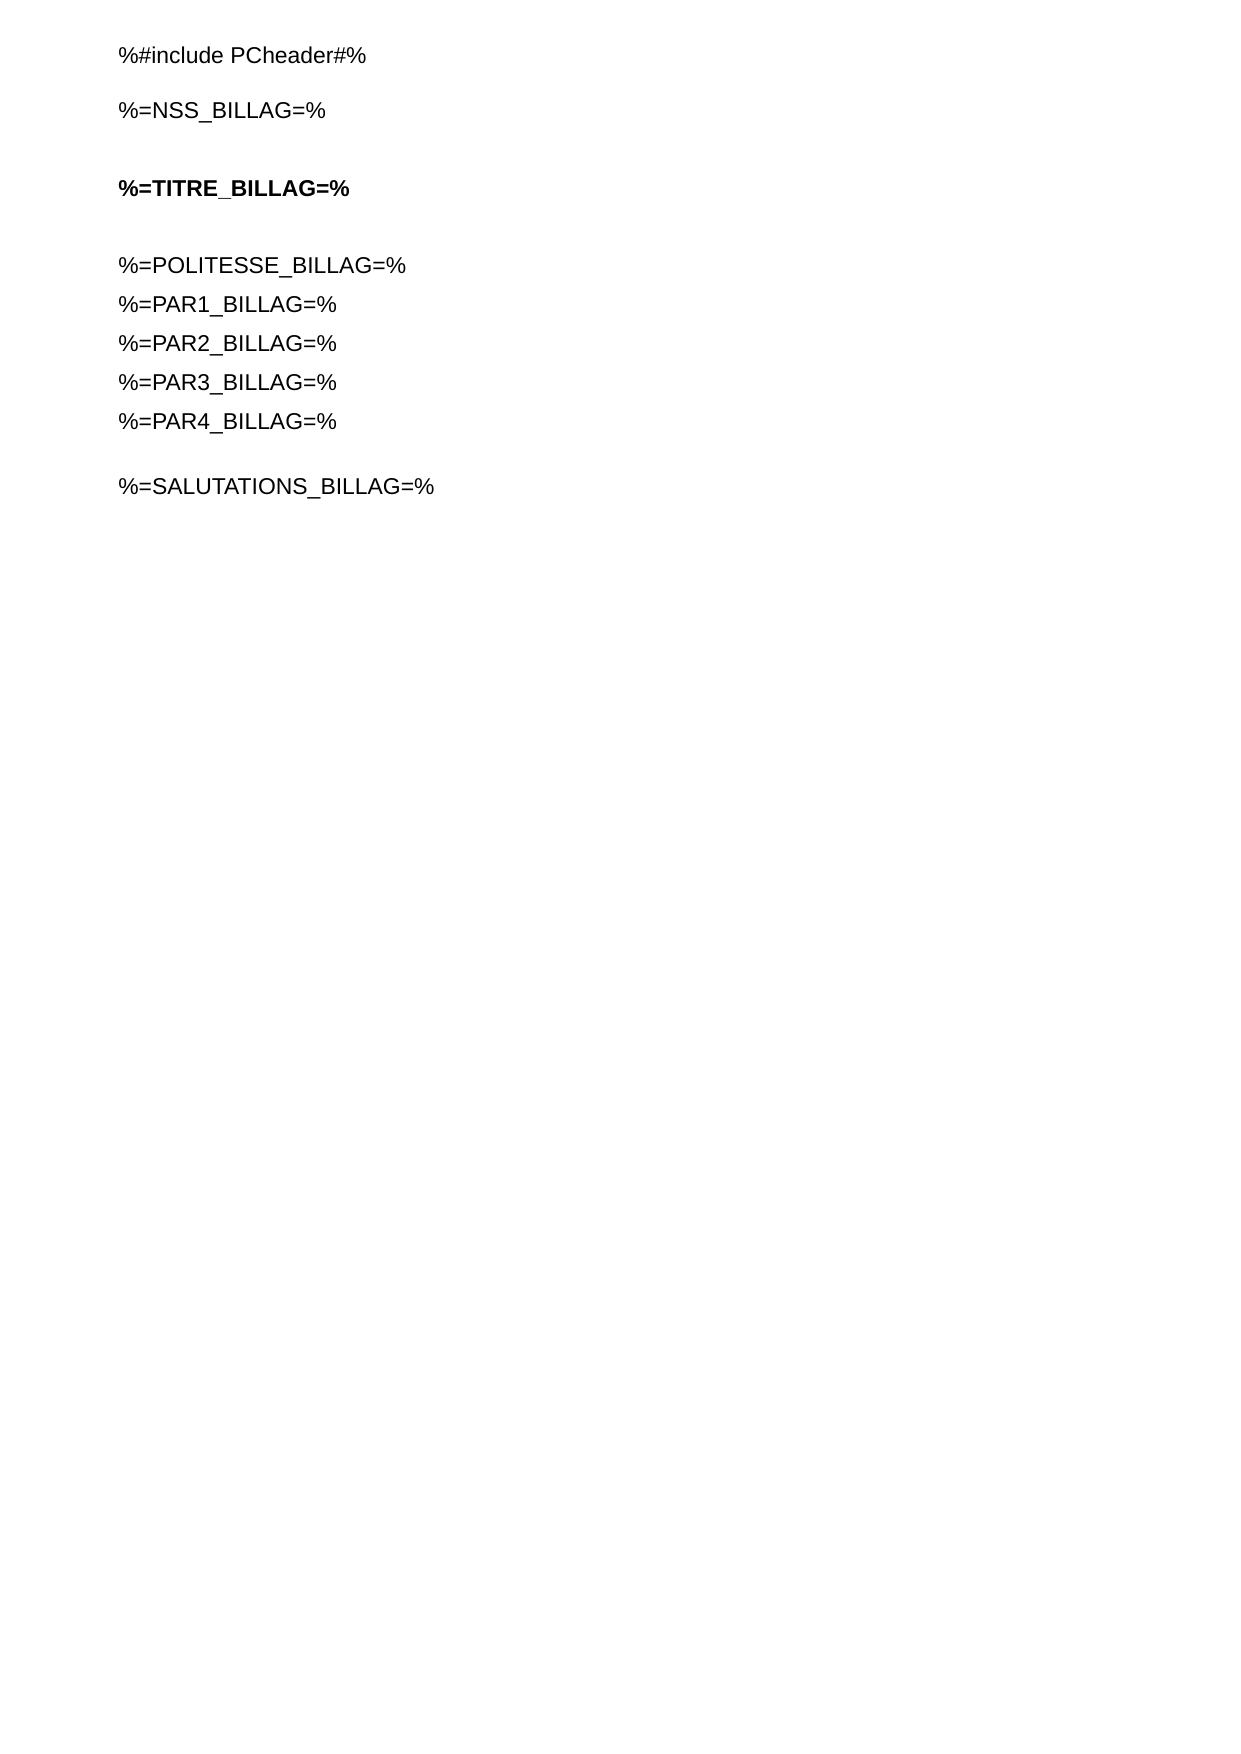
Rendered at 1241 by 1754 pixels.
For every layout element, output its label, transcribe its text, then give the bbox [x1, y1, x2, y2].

text %=TITRE_BILLAG=% [118, 175, 1182, 201]
text %=PAR1_BILLAG=% [118, 291, 1182, 318]
text %=NSS_BILLAG=% [118, 97, 1182, 123]
text %=PAR4_BILLAG=% [118, 408, 1182, 434]
text %#include PCheader#% [118, 42, 1182, 68]
text %=POLITESSE_BILLAG=% [118, 252, 1182, 279]
text %=PAR2_BILLAG=% [118, 330, 1182, 357]
text %=PAR3_BILLAG=% [118, 369, 1182, 395]
text %=SALUTATIONS_BILLAG=% [118, 473, 1182, 499]
